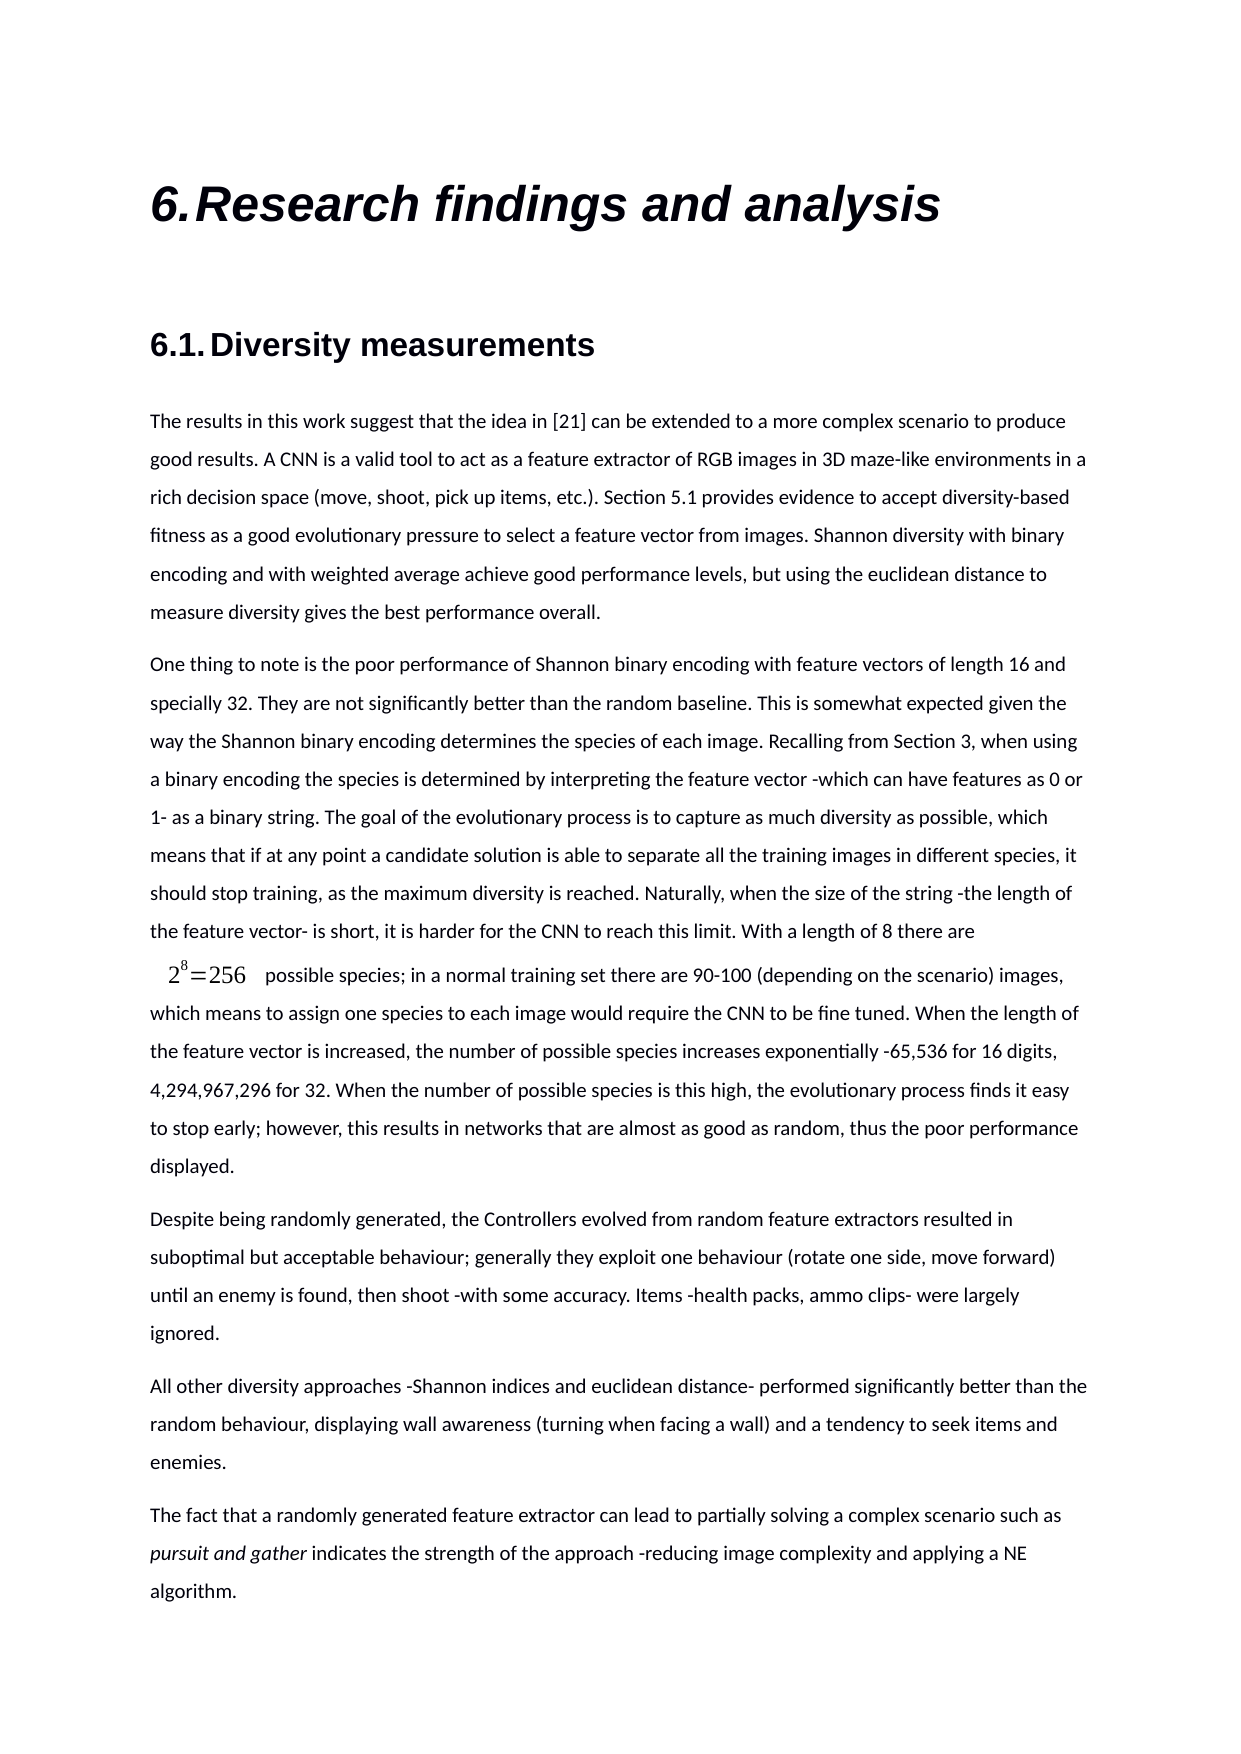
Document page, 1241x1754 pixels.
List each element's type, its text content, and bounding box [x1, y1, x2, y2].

text Despite being randomly generated, the Controllers evolved from random feature extractors resulted in suboptimal but acceptable behaviour; generally they exploit one behaviour (rotate one side, move forward) until an enemy is found, then shoot -with some accuracy. Items -health packs, ammo clips- were largely ignored. [150, 1206, 1090, 1346]
text The results in this work suggest that the idea in [21]⁠ can be extended to a more complex scenario to produce good results. A CNN is a valid tool to act as a feature extractor of RGB images in 3D maze-like environments in a rich decision space (move, shoot, pick up items, etc.). Section 5.1 provides evidence to accept diversity-based fitness as a good evolutionary pressure to select a feature vector from images. Shannon diversity with binary encoding and with weighted average achieve good performance levels, but using the euclidean distance to measure diversity gives the best performance overall. [150, 408, 1090, 624]
subtitle Research findings and analysis [150, 175, 1090, 232]
text One thing to note is the poor performance of Shannon binary encoding with feature vectors of length 16 and specially 32. They are not significantly better than the random baseline. This is somewhat expected given the way the Shannon binary encoding determines the species of each image. Recalling from Section 3, when using a binary encoding the species is determined by interpreting the feature vector -which can have features as 0 or 1- as a binary string. The goal of the evolutionary process is to capture as much diversity as possible, which means that if at any point a candidate solution is able to separate all the training images in different species, it should stop training, as the maximum diversity is reached. Naturally, when the size of the string -the length of the feature vector- is short, it is harder for the CNN to reach this limit. With a length of 8 there are possible species; in a normal training set there are 90-100 (depending on the scenario) images, which means to assign one species to each image would require the CNN to be fine tuned. When the length of the feature vector is increased, the number of possible species increases exponentially -65,536 for 16 digits, 4,294,967,296 for 32. When the number of possible species is this high, the evolutionary process finds it easy to stop early; however, this results in networks that are almost as good as random, thus the poor performance displayed. [150, 652, 1090, 1178]
text The fact that a randomly generated feature extractor can lead to partially solving a complex scenario such as pursuit and gather indicates the strength of the approach -reducing image complexity and applying a NE algorithm. [150, 1502, 1090, 1603]
text All other diversity approaches -Shannon indices and euclidean distance- performed significantly better than the random behaviour, displaying wall awareness (turning when facing a wall) and a tendency to seek items and enemies. [150, 1373, 1090, 1474]
subtitle Diversity measurements [150, 325, 1090, 364]
